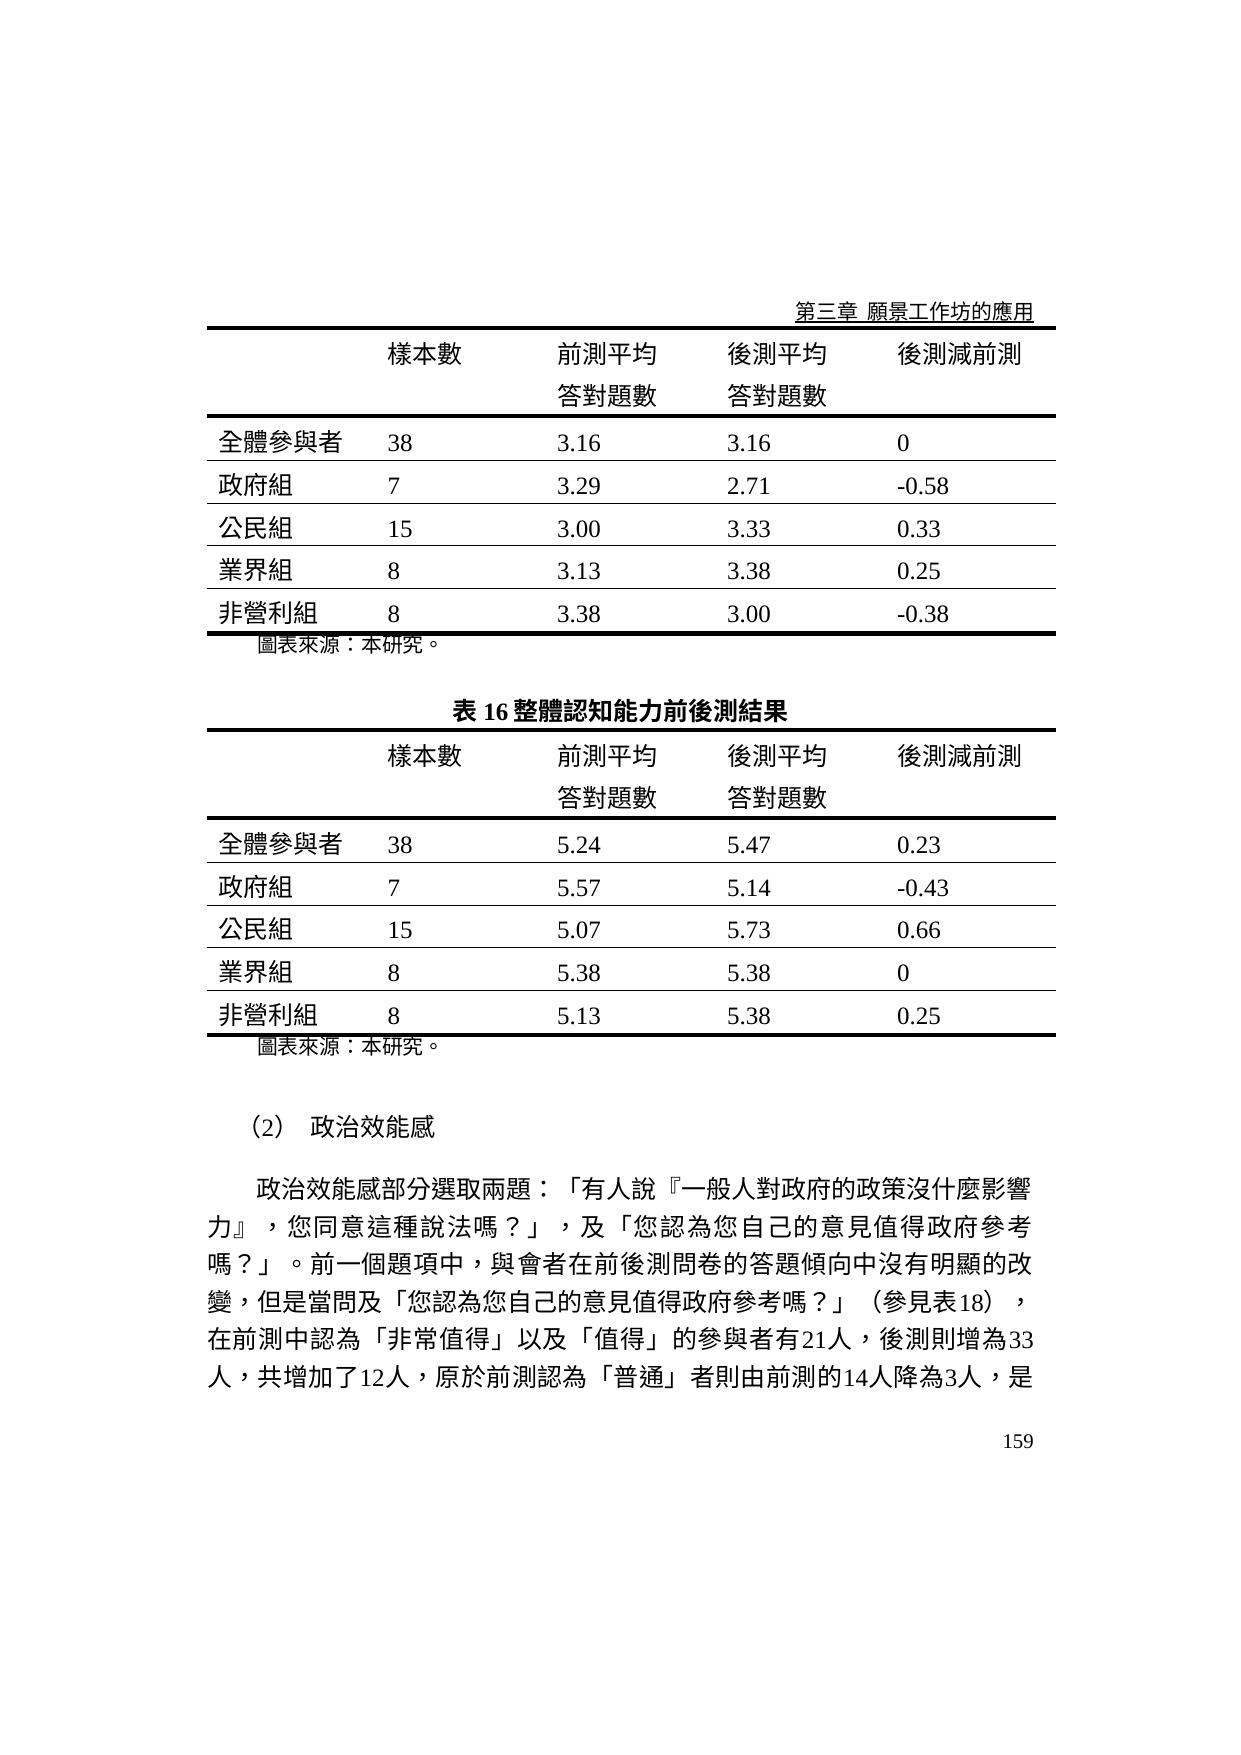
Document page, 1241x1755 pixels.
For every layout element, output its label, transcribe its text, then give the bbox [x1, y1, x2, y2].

table_cell 3.38 [716, 546, 886, 588]
table_cell 5.38 [716, 991, 886, 1033]
table_cell 3.13 [546, 546, 716, 588]
table_cell 8 [376, 546, 546, 588]
table_cell 3.00 [546, 504, 716, 545]
table_cell 5.14 [716, 863, 886, 904]
table_cell 業界組 [207, 948, 376, 990]
text 圖表來源：本研究。 [257, 636, 1033, 656]
table_header 樣本數 [376, 330, 546, 413]
table_header 後測減前測 [886, 330, 1056, 413]
table_cell 2.71 [716, 461, 886, 503]
table_cell -0.38 [886, 589, 1056, 631]
table_header 後測平均 答對題數 [716, 732, 886, 816]
table_cell 3.38 [546, 589, 716, 631]
table_cell -0.43 [886, 863, 1056, 904]
table_cell -0.58 [886, 461, 1056, 503]
table_header [207, 732, 376, 816]
table_cell 5.47 [716, 820, 886, 862]
table_cell 3.16 [546, 418, 716, 460]
table_cell 38 [376, 820, 546, 862]
table_cell 0.33 [886, 504, 1056, 545]
table_cell 15 [376, 504, 546, 545]
table_cell 8 [376, 948, 546, 990]
table_cell 3.29 [546, 461, 716, 503]
table_cell 公民組 [207, 504, 376, 545]
table_cell 全體參與者 [207, 418, 376, 460]
table_cell 7 [376, 863, 546, 904]
table_cell 非營利組 [207, 589, 376, 631]
table_header 前測平均 答對題數 [546, 732, 716, 816]
table_cell 0.23 [886, 820, 1056, 862]
table_cell 0.66 [886, 906, 1056, 947]
table_header 後測減前測 [886, 732, 1056, 816]
table_cell 5.73 [716, 906, 886, 947]
table_cell 政府組 [207, 863, 376, 904]
table_cell 15 [376, 906, 546, 947]
table_cell 5.24 [546, 820, 716, 862]
table_cell 3.16 [716, 418, 886, 460]
table_cell 5.38 [546, 948, 716, 990]
table_cell 業界組 [207, 546, 376, 588]
table_cell 38 [376, 418, 546, 460]
table_header 後測平均 答對題數 [716, 330, 886, 413]
table_cell 5.38 [716, 948, 886, 990]
table_cell 3.33 [716, 504, 886, 545]
table_cell 0 [886, 418, 1056, 460]
table_cell 0.25 [886, 546, 1056, 588]
table_cell 5.13 [546, 991, 716, 1033]
table_cell 8 [376, 991, 546, 1033]
table_header [207, 330, 376, 413]
table_cell 8 [376, 589, 546, 631]
table_cell 5.57 [546, 863, 716, 904]
table_cell 政府組 [207, 461, 376, 503]
table_cell 0.25 [886, 991, 1056, 1033]
table_cell 全體參與者 [207, 820, 376, 862]
table_cell 非營利組 [207, 991, 376, 1033]
table_header 前測平均 答對題數 [546, 330, 716, 413]
text 表 16整體認知能力前後測結果 [207, 691, 1033, 727]
table_cell 0 [886, 948, 1056, 990]
table_header 樣本數 [376, 732, 546, 816]
text 圖表來源：本研究。 [257, 1037, 1033, 1058]
list 政治效能感 [236, 1106, 1033, 1144]
table_cell 5.07 [546, 906, 716, 947]
table_cell 3.00 [716, 589, 886, 631]
text 政治效能感部分選取兩題：「有人說『一般人對政府的政策沒什麼影響力』，您同意這種說法嗎？」，及「您認為您自己的意見值得政府參考嗎？」。前一個題項中，與會者在前後測問卷的答題傾向中沒有明顯的改變，但是當問及「您認為您自己的意見值得政府參考嗎？」（參見表18），在前測中認為「非常值得」以及「值得」的參與者有21人，後測則增為33人，共增加了12人，原於前測認為「普通」者則由前測的14人降為3人，是 [207, 1169, 1033, 1394]
table_cell 7 [376, 461, 546, 503]
table_cell 公民組 [207, 906, 376, 947]
